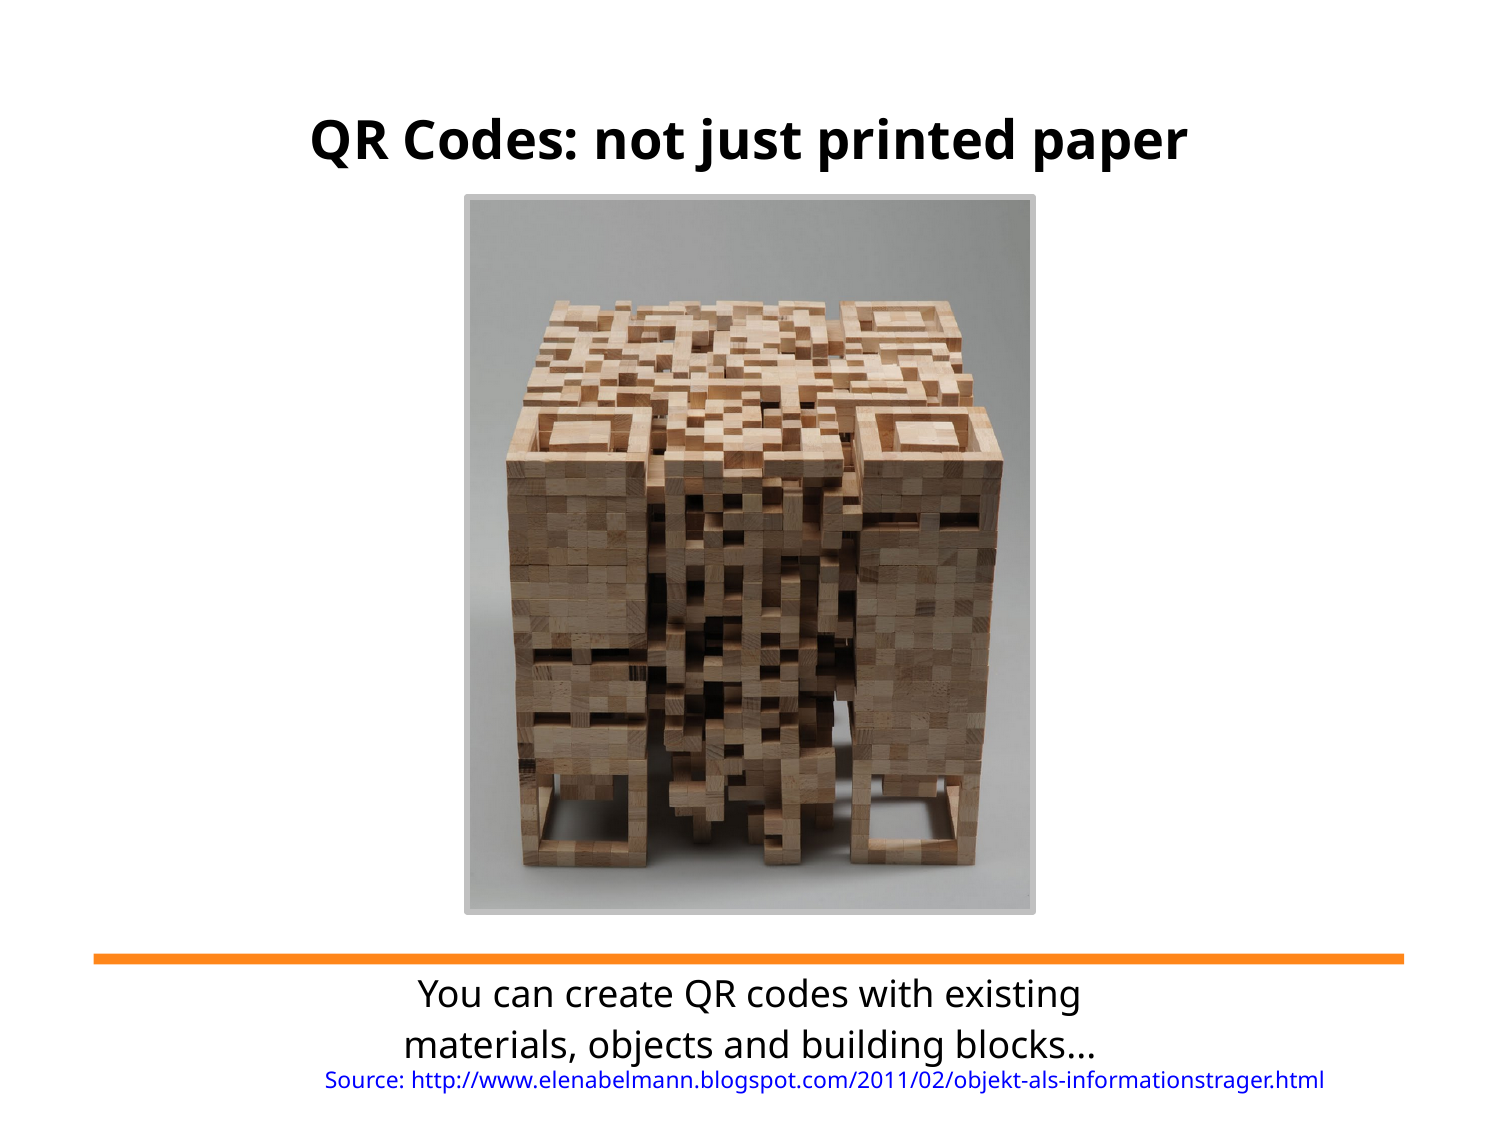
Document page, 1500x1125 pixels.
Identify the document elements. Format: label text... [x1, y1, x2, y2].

picture [0, 0, 1500, 1125]
text_box You can create QR codes with existing materials, objects and building blocks... [375, 960, 1126, 1064]
title QR Codes: not just printed paper [75, 44, 1426, 233]
text_box Source: http://www.elenabelmann.blogspot.com/2011/02/objekt-als-informationstrager.html [310, 1056, 1190, 1098]
